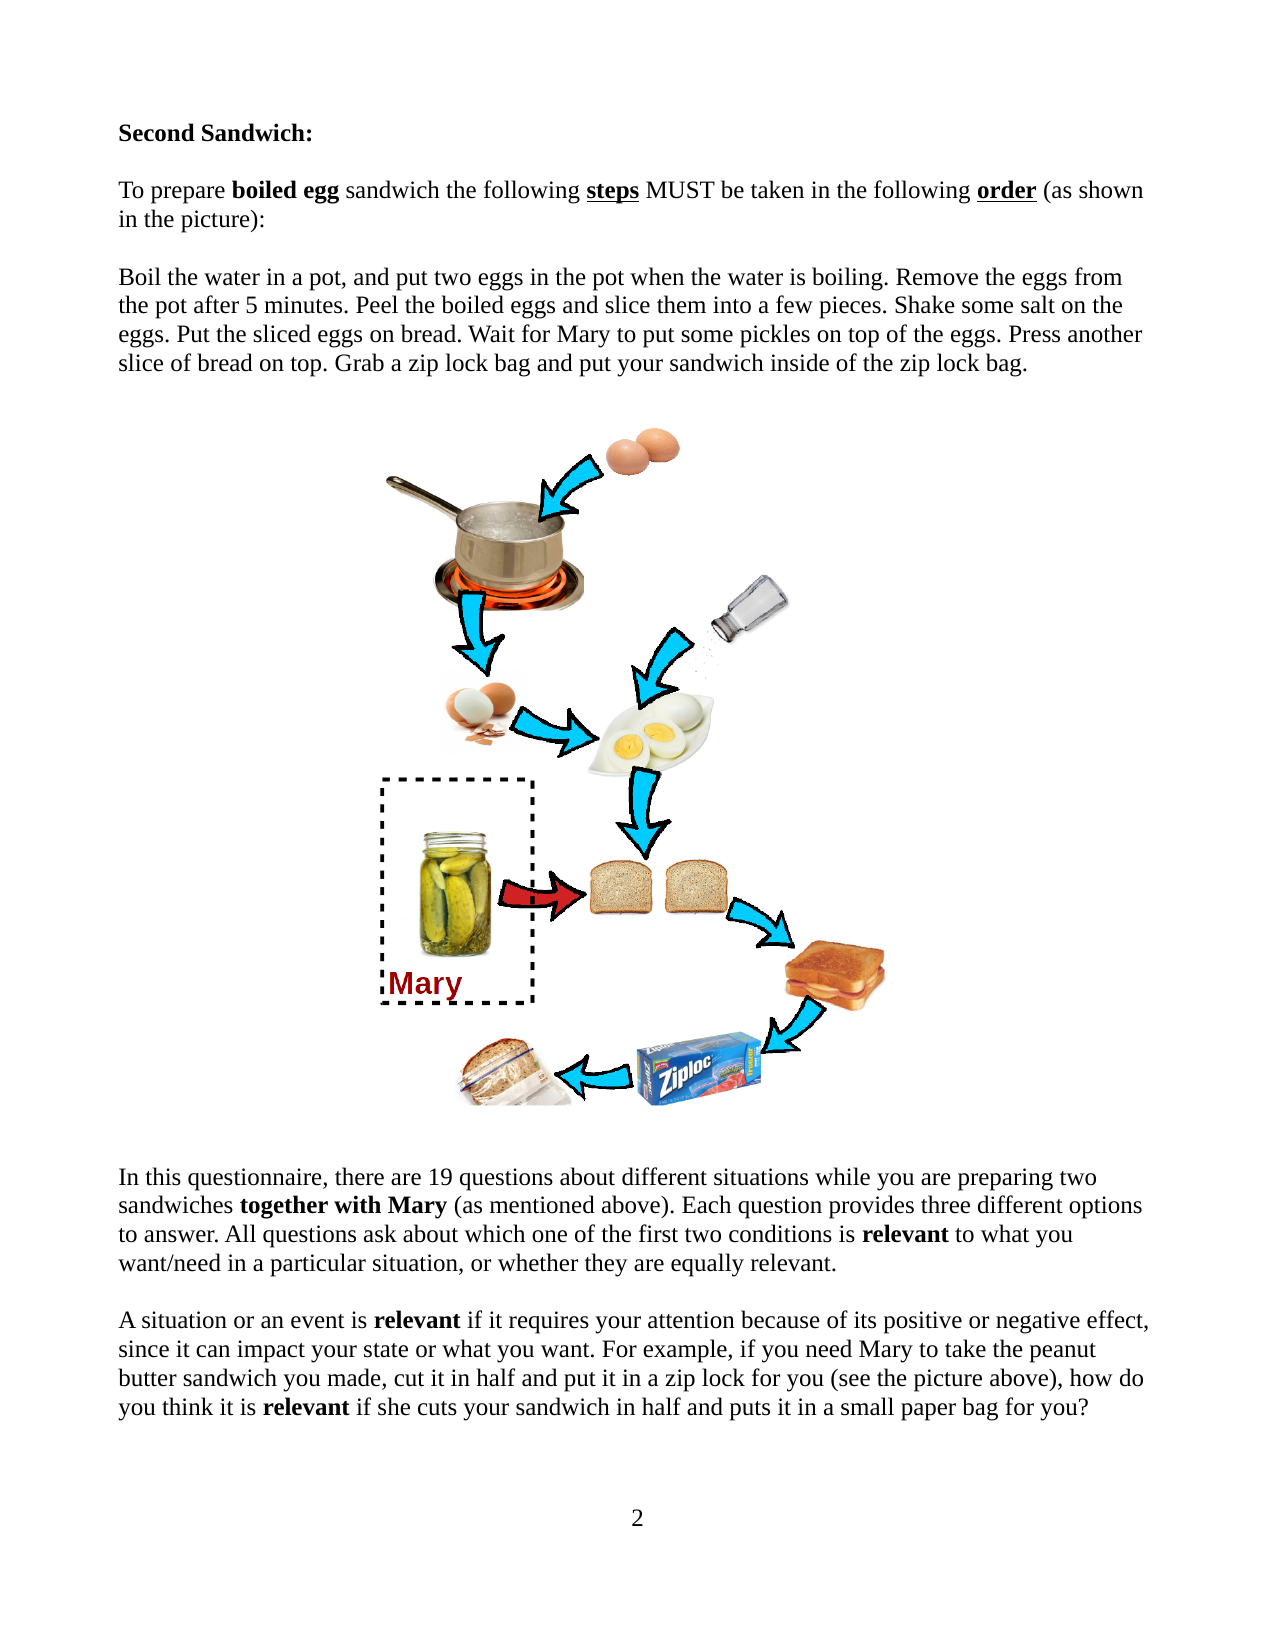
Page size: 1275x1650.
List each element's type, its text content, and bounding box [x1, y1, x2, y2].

text Boil the water in a pot, and put two eggs in the pot when the water is boiling. Remove the eggs from the pot after 5 minutes. Peel the boiled eggs and slice them into a few pieces. Shake some salt on the eggs. Put the sliced eggs on bread. Wait for Mary to put some pickles on top of the eggs. Press another slice of bread on top. Grab a zip lock bag and put your sandwich inside of the zip lock bag. [118, 262, 1157, 377]
text Second Sandwich: [118, 118, 1157, 147]
text In this questionnaire, there are 19 questions about different situations while you are preparing two sandwiches together with Mary (as mentioned above). Each question provides three different options to answer. All questions ask about which one of the first two conditions is relevant to what you want/need in a particular situation, or whether they are equally relevant. [118, 1162, 1157, 1277]
text To prepare boiled egg sandwich the following steps MUST be taken in the following order (as shown in the picture): [118, 176, 1157, 233]
picture [372, 418, 925, 1133]
text A situation or an event is relevant if it requires your attention because of its positive or negative effect, since it can impact your state or what you want. For example, if you need Mary to take the peanut butter sandwich you made, cut it in half and put it in a zip lock for you (see the picture above), how do you think it is relevant if she cuts your sandwich in half and puts it in a small paper bag for you? [118, 1305, 1157, 1420]
